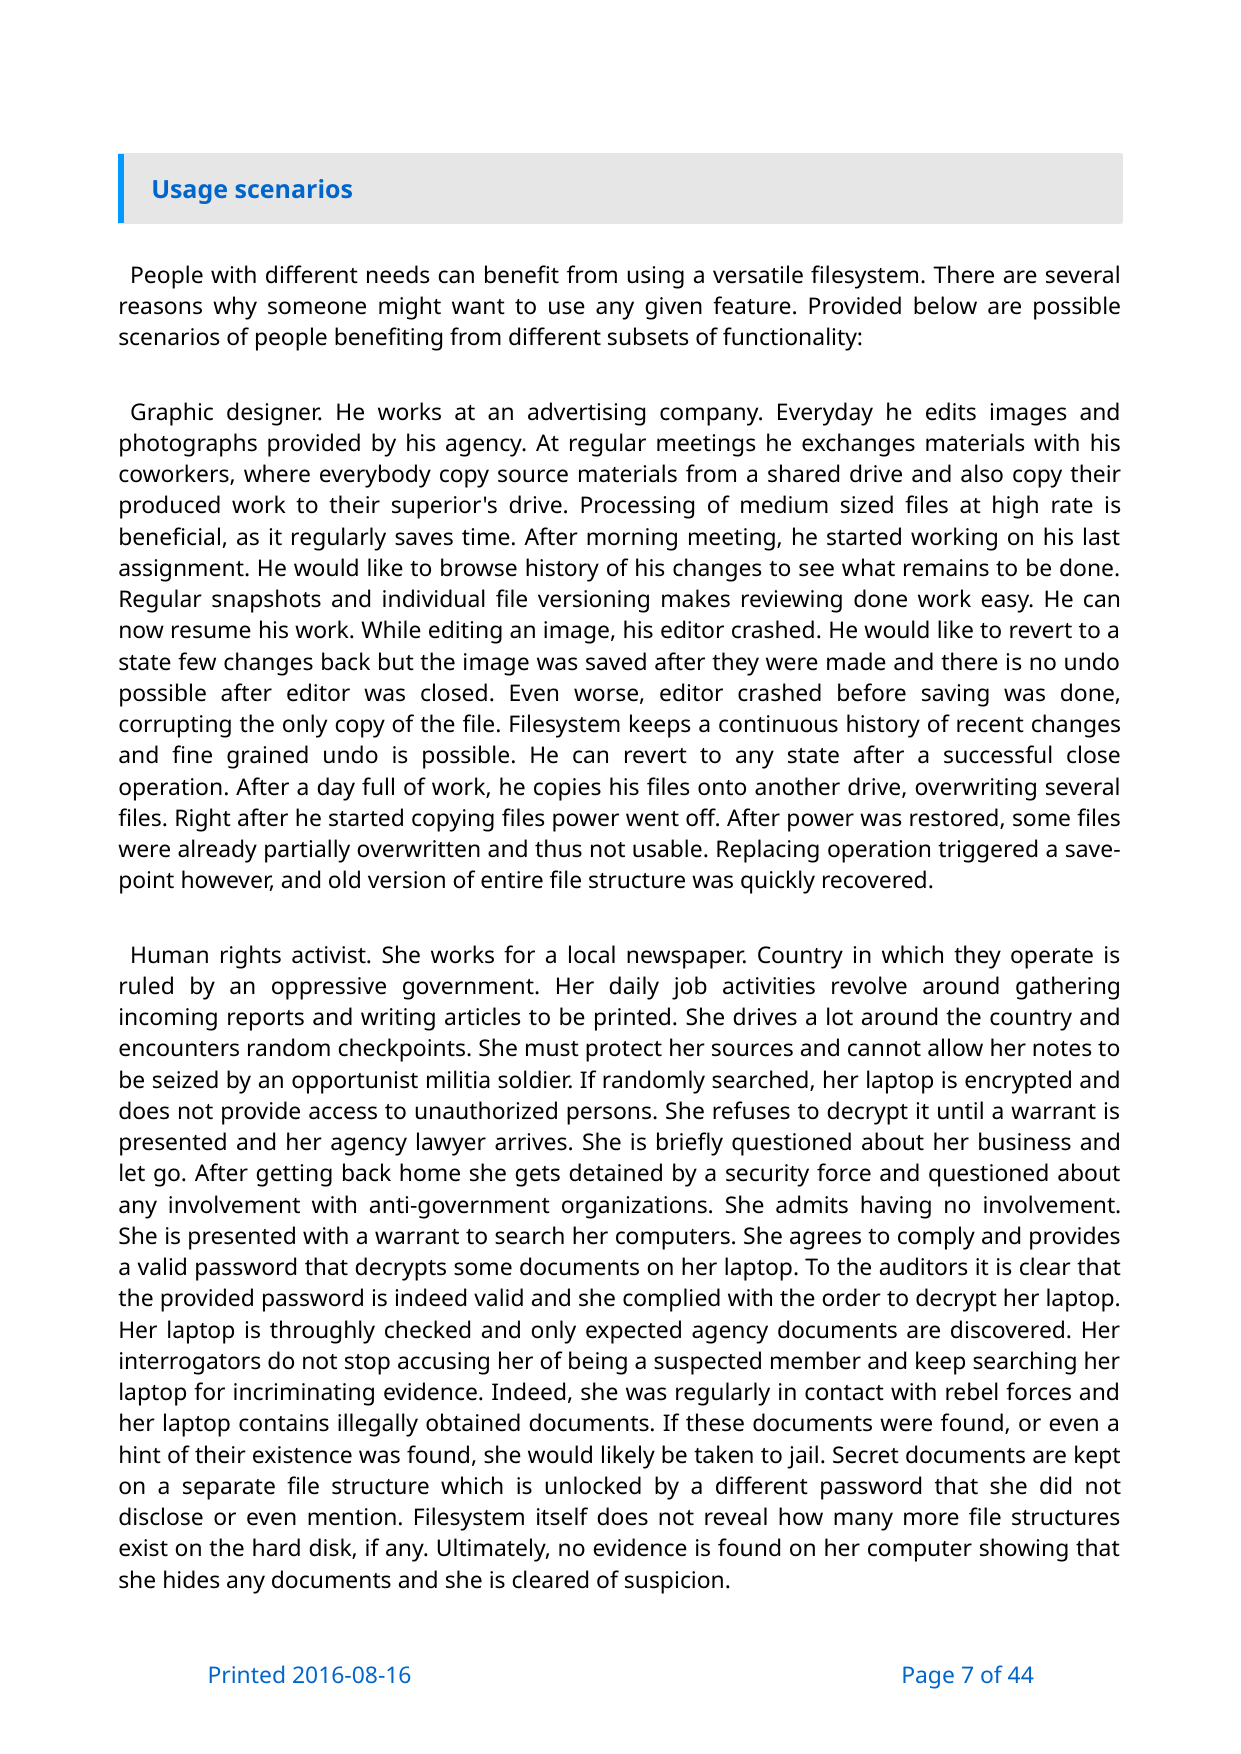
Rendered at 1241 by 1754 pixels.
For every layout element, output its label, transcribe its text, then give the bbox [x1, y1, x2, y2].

text Graphic designer. He works at an advertising company. Everyday he edits images and photographs provided by his agency. At regular meetings he exchanges materials with his coworkers, where everybody copy source materials from a shared drive and also copy their produced work to their superior's drive. Processing of medium sized files at high rate is beneficial, as it regularly saves time. After morning meeting, he started working on his last assignment. He would like to browse history of his changes to see what remains to be done. Regular snapshots and individual file versioning makes reviewing done work easy. He can now resume his work. While editing an image, his editor crashed. He would like to revert to a state few changes back but the image was saved after they were made and there is no undo possible after editor was closed. Even worse, editor crashed before saving was done, corrupting the only copy of the file. Filesystem keeps a continuous history of recent changes and fine grained undo is possible. He can revert to any state after a successful close operation. After a day full of work, he copies his files onto another drive, overwriting several files. Right after he started copying files power went off. After power was restored, some files were already partially overwritten and thus not usable. Replacing operation triggered a save-point however, and old version of entire file structure was quickly recovered. [118, 396, 1122, 896]
text Human rights activist. She works for a local newspaper. Country in which they operate is ruled by an oppressive government. Her daily job activities revolve around gathering incoming reports and writing articles to be printed. She drives a lot around the country and encounters random checkpoints. She must protect her sources and cannot allow her notes to be seized by an opportunist militia soldier. If randomly searched, her laptop is encrypted and does not provide access to unauthorized persons. She refuses to decrypt it until a warrant is presented and her agency lawyer arrives. She is briefly questioned about her business and let go. After getting back home she gets detained by a security force and questioned about any involvement with anti-government organizations. She admits having no involvement. She is presented with a warrant to search her computers. She agrees to comply and provides a valid password that decrypts some documents on her laptop. To the auditors it is clear that the provided password is indeed valid and she complied with the order to decrypt her laptop. Her laptop is throughly checked and only expected agency documents are discovered. Her interrogators do not stop accusing her of being a suspected member and keep searching her laptop for incriminating evidence. Indeed, she was regularly in contact with rebel forces and her laptop contains illegally obtained documents. If these documents were found, or even a hint of their existence was found, she would likely be taken to jail. Secret documents are kept on a separate file structure which is unlocked by a different password that she did not disclose or even mention. Filesystem itself does not reveal how many more file structures exist on the hard disk, if any. Ultimately, no evidence is found on her computer showing that she hides any documents and she is cleared of suspicion. [118, 939, 1122, 1595]
subtitle Usage scenarios [124, 155, 1122, 223]
text People with different needs can benefit from using a versatile filesystem. There are several reasons why someone might want to use any given feature. Provided below are possible scenarios of people benefiting from different subsets of functionality: [118, 259, 1122, 352]
